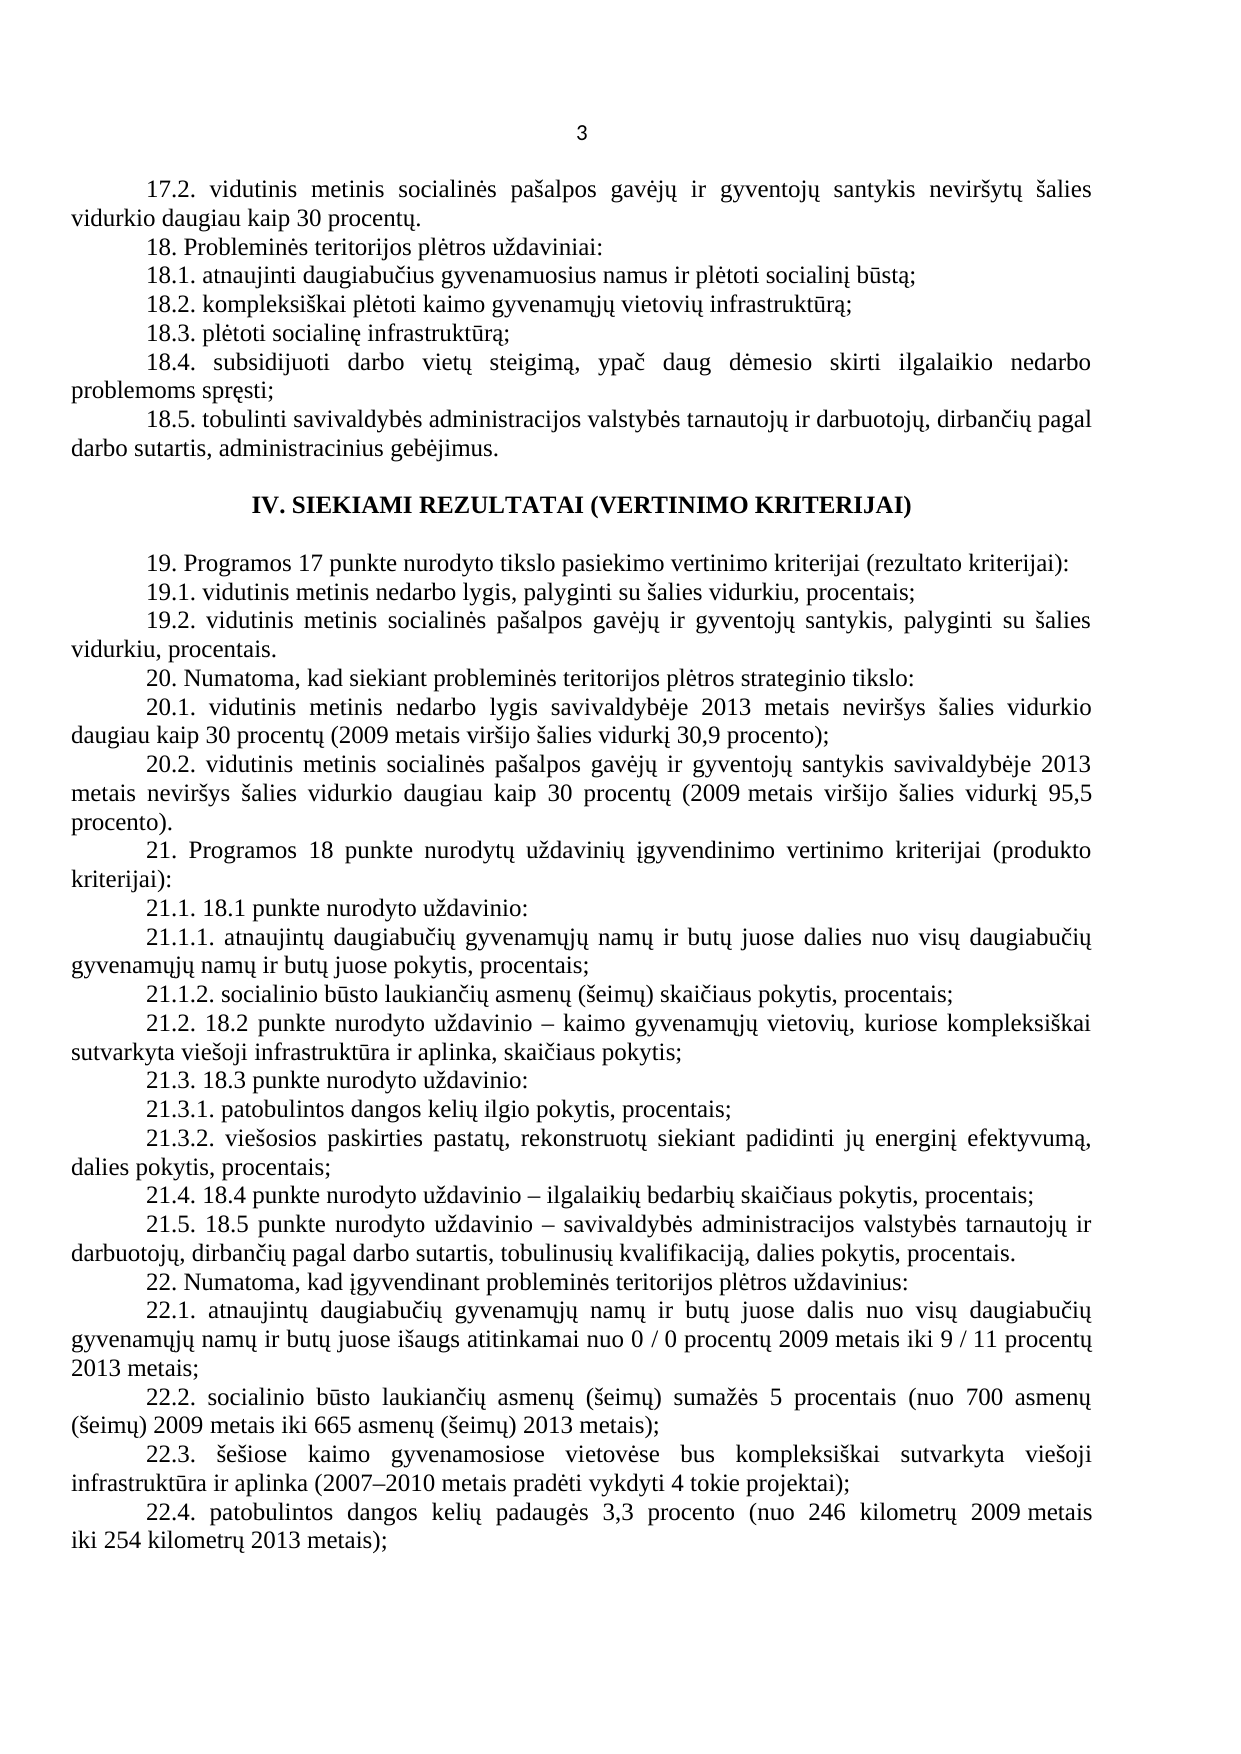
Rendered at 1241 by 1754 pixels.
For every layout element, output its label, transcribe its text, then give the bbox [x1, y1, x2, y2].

text 21.1.1. atnaujintų daugiabučių gyvenamųjų namų ir butų juose dalies nuo visų daugiabučių gyvenamųjų namų ir butų juose pokytis, procentais; [71, 922, 1092, 979]
text 21.3.1. patobulintos dangos kelių ilgio pokytis, procentais; [71, 1094, 1092, 1123]
text 18. Probleminės teritorijos plėtros uždaviniai: [71, 232, 1092, 260]
text 17.2. vidutinis metinis socialinės pašalpos gavėjų ir gyventojų santykis neviršytų šalies vidurkio daugiau kaip 30 procentų. [71, 174, 1092, 232]
text 22. Numatoma, kad įgyvendinant probleminės teritorijos plėtros uždavinius: [71, 1267, 1092, 1295]
text 19.1. vidutinis metinis nedarbo lygis, palyginti su šalies vidurkiu, procentais; [71, 577, 1092, 605]
text 21.3. 18.3 punkte nurodyto uždavinio: [71, 1065, 1092, 1094]
text 21.3.2. viešosios paskirties pastatų, rekonstruotų siekiant padidinti jų energinį efektyvumą, dalies pokytis, procentais; [71, 1123, 1092, 1180]
text 21.2. 18.2 punkte nurodyto uždavinio – kaimo gyvenamųjų vietovių, kuriose kompleksiškai sutvarkyta viešoji infrastruktūra ir aplinka, skaičiaus pokytis; [71, 1008, 1092, 1065]
text 21.5. 18.5 punkte nurodyto uždavinio – savivaldybės administracijos valstybės tarnautojų ir darbuotojų, dirbančių pagal darbo sutartis, tobulinusių kvalifikaciją, dalies pokytis, procentais. [71, 1209, 1092, 1267]
text 19.2. vidutinis metinis socialinės pašalpos gavėjų ir gyventojų santykis, palyginti su šalies vidurkiu, procentais. [71, 605, 1092, 663]
text 20.1. vidutinis metinis nedarbo lygis savivaldybėje 2013 metais neviršys šalies vidurkio daugiau kaip 30 procentų (2009 metais viršijo šalies vidurkį 30,9 procento); [71, 692, 1092, 749]
text 21.4. 18.4 punkte nurodyto uždavinio – ilgalaikių bedarbių skaičiaus pokytis, procentais; [71, 1180, 1092, 1209]
text 18.5. tobulinti savivaldybės administracijos valstybės tarnautojų ir darbuotojų, dirbančių pagal darbo sutartis, administracinius gebėjimus. [71, 404, 1092, 462]
text 21. Programos 18 punkte nurodytų uždavinių įgyvendinimo vertinimo kriterijai (produkto kriterijai): [71, 835, 1092, 893]
text 21.1.2. socialinio būsto laukiančių asmenų (šeimų) skaičiaus pokytis, procentais; [71, 979, 1092, 1008]
text 22.4. patobulintos dangos kelių padaugės 3,3 procento (nuo 246 kilometrų 2009 metais iki 254 kilometrų 2013 metais); [71, 1497, 1092, 1554]
text 21.1. 18.1 punkte nurodyto uždavinio: [71, 893, 1092, 922]
text 18.3. plėtoti socialinę infrastruktūrą; [71, 318, 1092, 347]
text 18.1. atnaujinti daugiabučius gyvenamuosius namus ir plėtoti socialinį būstą; [71, 260, 1092, 289]
text 20.2. vidutinis metinis socialinės pašalpos gavėjų ir gyventojų santykis savivaldybėje 2013 metais neviršys šalies vidurkio daugiau kaip 30 procentų (2009 metais viršijo šalies vidurkį 95,5 procento). [71, 749, 1092, 835]
text 19. Programos 17 punkte nurodyto tikslo pasiekimo vertinimo kriterijai (rezultato kriterijai): [71, 548, 1092, 577]
text IV. SIEKIAMI REZULTATAI (vertinimo kriterijai) [71, 490, 1092, 519]
text 18.2. kompleksiškai plėtoti kaimo gyvenamųjų vietovių infrastruktūrą; [71, 289, 1092, 318]
text 18.4. subsidijuoti darbo vietų steigimą, ypač daug dėmesio skirti ilgalaikio nedarbo problemoms spręsti; [71, 347, 1092, 404]
text 22.3. šešiose kaimo gyvenamosiose vietovėse bus kompleksiškai sutvarkyta viešoji infrastruktūra ir aplinka (2007–2010 metais pradėti vykdyti 4 tokie projektai); [71, 1439, 1092, 1497]
text 22.1. atnaujintų daugiabučių gyvenamųjų namų ir butų juose dalis nuo visų daugiabučių gyvenamųjų namų ir butų juose išaugs atitinkamai nuo 0 / 0 procentų 2009 metais iki 9 / 11 procentų 2013 metais; [71, 1295, 1092, 1382]
text 22.2. socialinio būsto laukiančių asmenų (šeimų) sumažės 5 procentais (nuo 700 asmenų (šeimų) 2009 metais iki 665 asmenų (šeimų) 2013 metais); [71, 1382, 1092, 1439]
text 20. Numatoma, kad siekiant probleminės teritorijos plėtros strateginio tikslo: [71, 663, 1092, 692]
